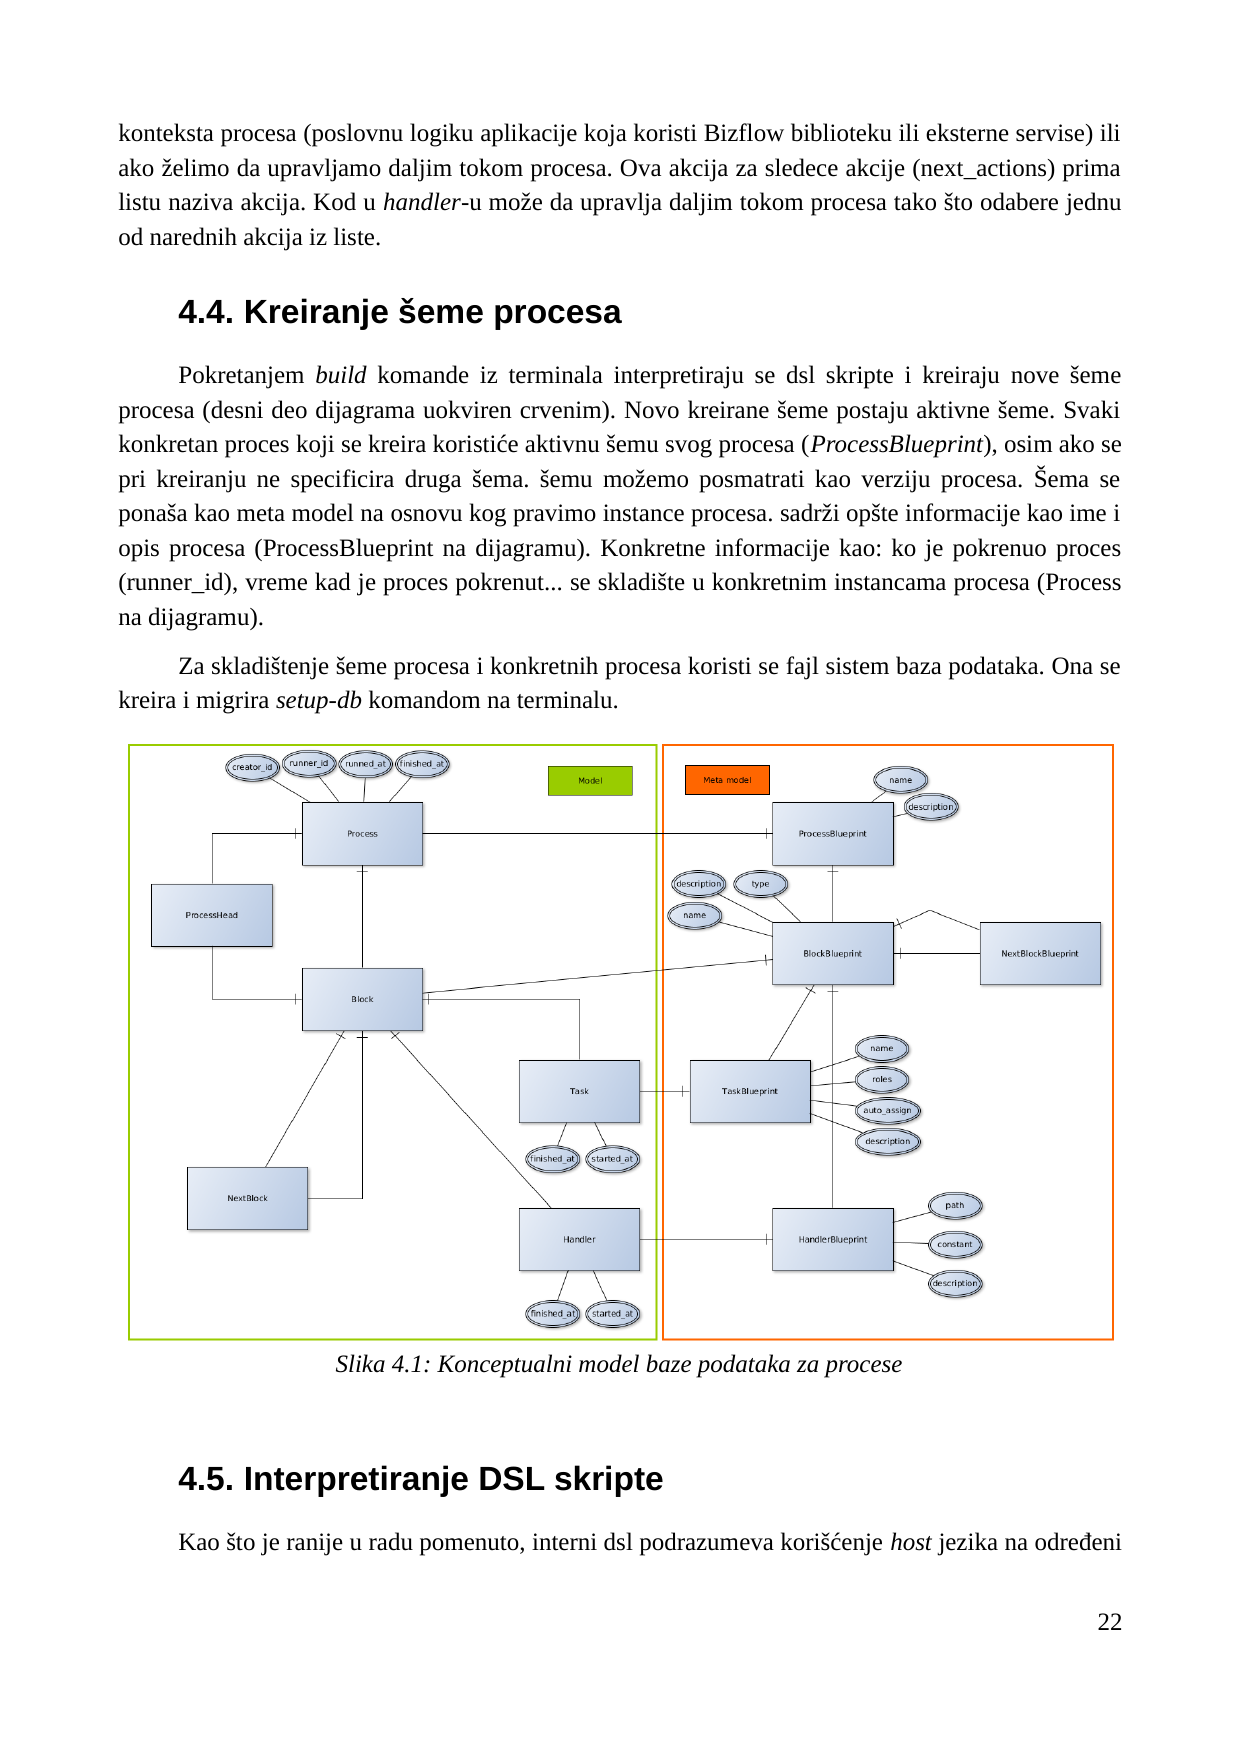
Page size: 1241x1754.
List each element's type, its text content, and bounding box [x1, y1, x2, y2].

subtitle Kreiranje šeme procesa [118, 292, 1122, 330]
text Pokretanjem build komande iz terminala interpretiraju se dsl skripte i kreiraju nove šeme procesa (desni deo dijagrama uokviren crvenim). Novo kreirane šeme postaju aktivne šeme. Svaki konkretan proces koji se kreira koristiće aktivnu šemu svog procesa (ProcessBlueprint), osim ako se pri kreiranju ne specificira druga šema. šemu možemo posmatrati kao verziju procesa. Šema se ponaša kao meta model na osnovu kog pravimo instance procesa. sadrži opšte informacije kao ime i opis procesa (ProcessBlueprint na dijagramu). Konkretne informacije kao: ko je pokrenuo proces (runner_id), vreme kad je proces pokrenut... se skladište u konkretnim instancama procesa (Process na dijagramu). [118, 360, 1122, 630]
subtitle Interpretiranje DSL skripte [118, 1459, 1122, 1497]
text Slika 4.1: Konceptualni model baze podataka za procese [118, 1349, 1122, 1378]
text Kao što je ranije u radu pomenuto, interni dsl podrazumeva korišćenje host jezika na određeni [118, 1527, 1122, 1556]
picture [118, 734, 1123, 1349]
text Za skladištenje šeme procesa i konkretnih procesa koristi se fajl sistem baza podataka. Ona se kreira i migrira setup-db komandom na terminalu. [118, 651, 1122, 714]
text konteksta procesa (poslovnu logiku aplikacije koja koristi Bizflow biblioteku ili eksterne servise) ili ako želimo da upravljamo daljim tokom procesa. Ova akcija za sledece akcije (next_actions) prima listu naziva akcija. Kod u handler-u može da upravlja daljim tokom procesa tako što odabere jednu od narednih akcija iz liste. [118, 118, 1122, 250]
